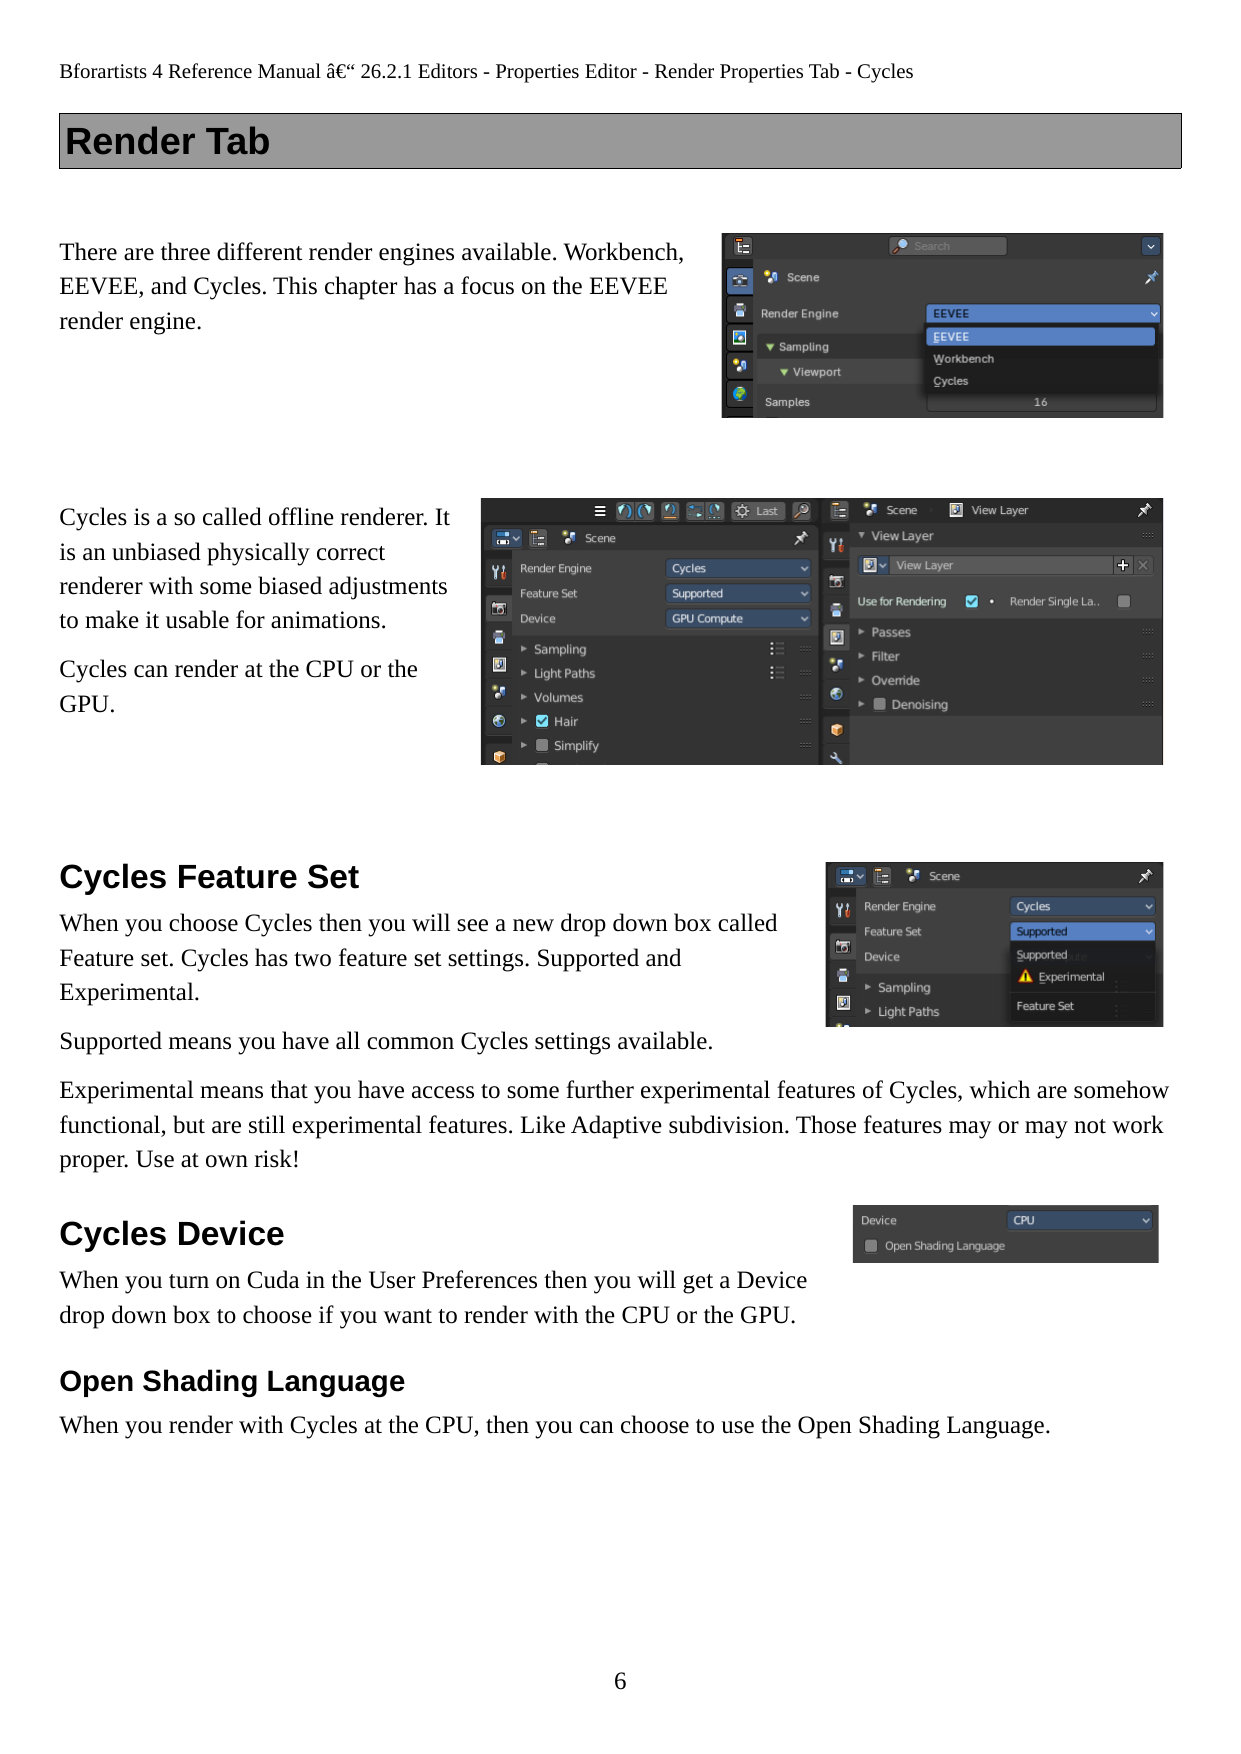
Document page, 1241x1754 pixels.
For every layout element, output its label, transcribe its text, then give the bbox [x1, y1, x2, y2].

text When you turn on Cuda in the User Preferences then you will get a Device drop down box to choose if you want to render with the CPU or the GPU. [59, 1265, 1181, 1328]
text [1164, 654, 1181, 718]
text There are three different render engines available. Workbench, EEVEE, and Cycles. This chapter has a focus on the EEVEE render engine. [59, 237, 721, 334]
picture [825, 862, 1164, 1027]
text When you choose Cycles then you will see a new drop down box called Feature set. Cycles has two feature set settings. Supported and Experimental. [59, 908, 825, 1006]
subtitle Cycles Feature Set [59, 857, 1181, 896]
text Cycles is a so called offline renderer. It is an unbiased physically correct renderer with some biased adjustments to make it usable for animations. [59, 502, 480, 634]
picture [480, 498, 1164, 765]
text Supported means you have all common Cycles settings available. [59, 1026, 1181, 1055]
subtitle [1159, 1214, 1181, 1253]
text Cycles can render at the CPU or the GPU. [59, 654, 480, 718]
picture [721, 233, 1164, 418]
subtitle Cycles Device [59, 1214, 852, 1253]
subtitle Open Shading Language [59, 1363, 1181, 1397]
picture [852, 1205, 1159, 1263]
table_header Render Tab [60, 114, 1181, 168]
text When you render with Cycles at the CPU, then you can choose to use the Open Shading Language. [59, 1410, 1181, 1438]
text Experimental means that you have access to some further experimental features of Cycles, which are somehow functional, but are still experimental features. Like Adaptive subdivision. Those features may or may not work proper. Use at own risk! [59, 1075, 1181, 1173]
